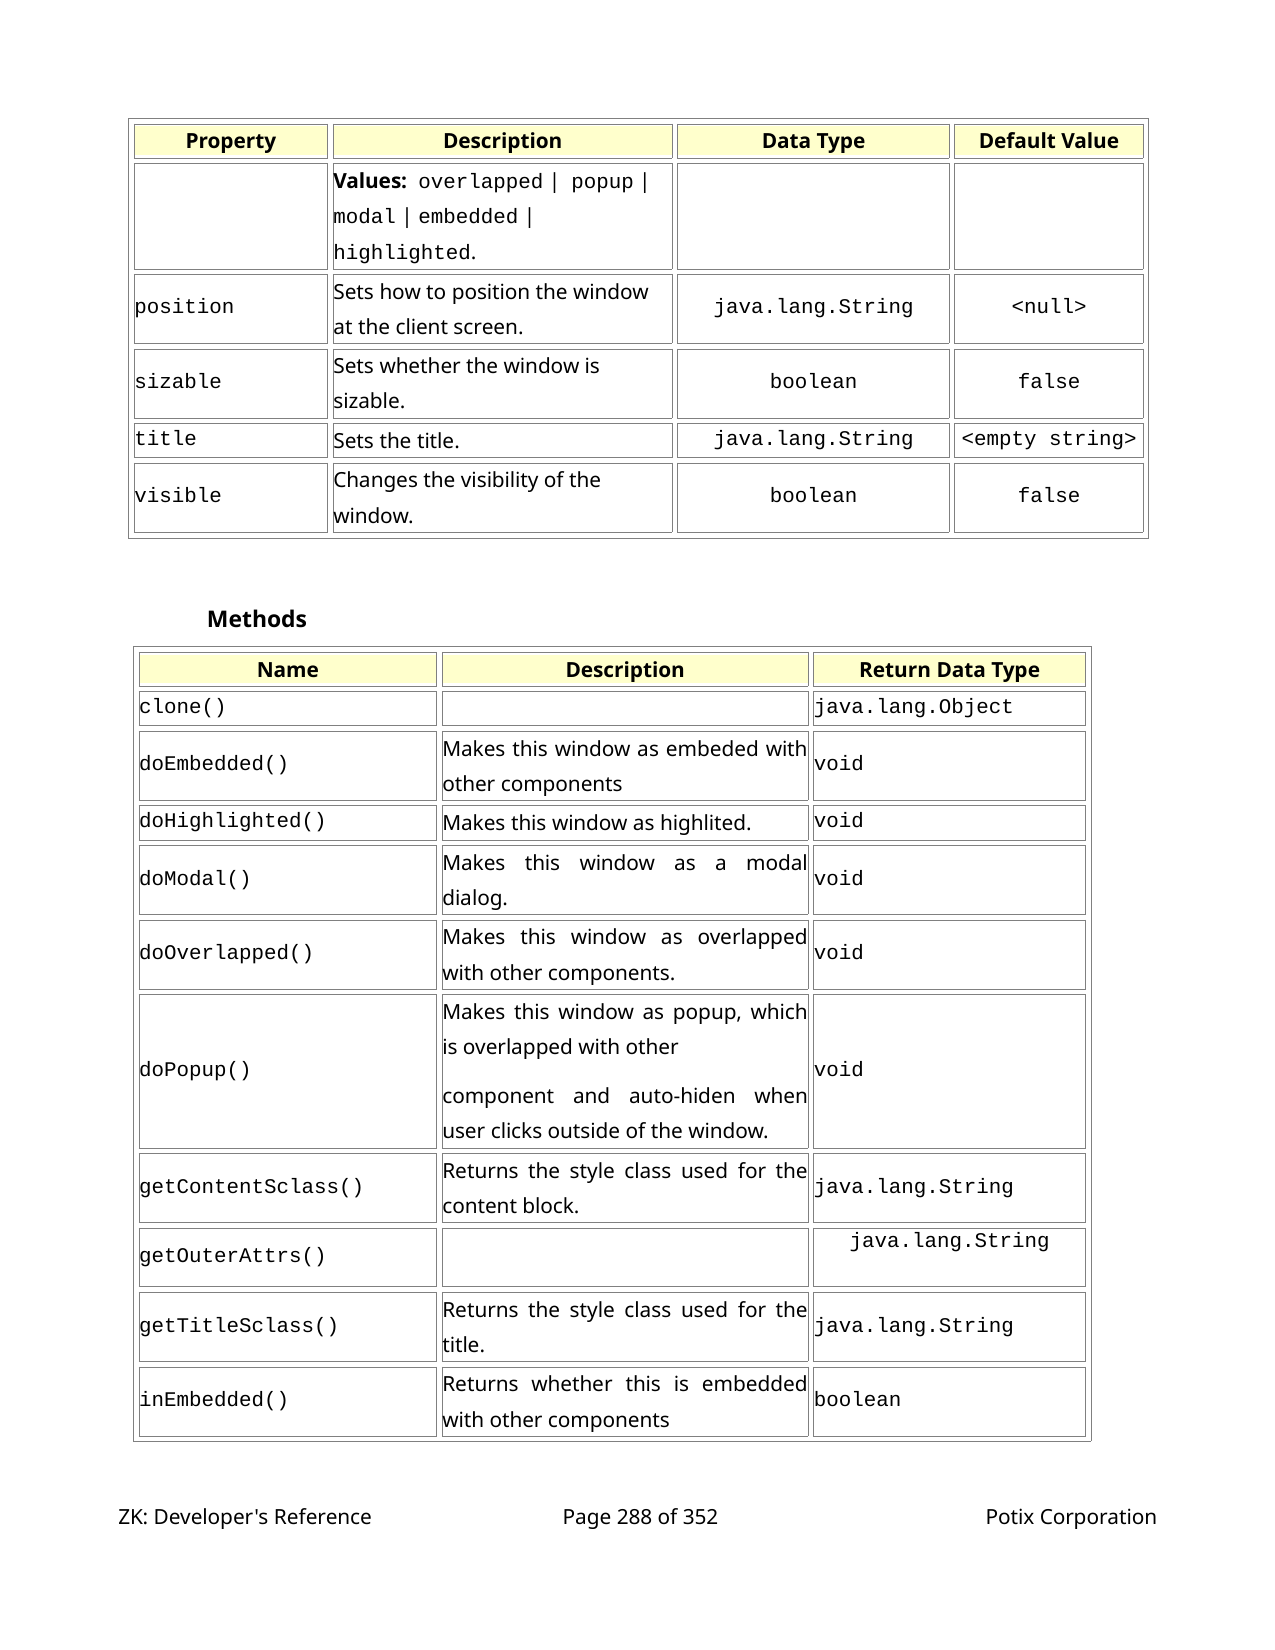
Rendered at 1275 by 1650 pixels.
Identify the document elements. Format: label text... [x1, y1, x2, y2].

table_cell <empty string> [952, 418, 1146, 457]
table_header Return Data Type [811, 647, 1088, 686]
table_cell boolean [675, 343, 952, 418]
table_cell getOuterAttrs() [136, 1222, 439, 1286]
table_cell doModal() [136, 840, 439, 914]
table_cell void [811, 914, 1088, 989]
table_cell <null> [952, 269, 1146, 343]
table_header Property [131, 119, 330, 158]
subtitle Methods [207, 603, 1157, 634]
table_cell Sets whether the window is sizable. [330, 343, 675, 418]
table_cell [439, 1222, 811, 1286]
table_cell Makes this window as embeded with other components [439, 725, 811, 800]
table_cell [131, 158, 330, 268]
table_cell Returns the style class used for the content block. [439, 1148, 811, 1222]
table_cell Makes this window as overlapped with other components. [439, 914, 811, 989]
table_cell Returns whether this is embedded with other components [439, 1361, 811, 1436]
table_cell java.lang.String [675, 418, 952, 457]
table_cell title [131, 418, 330, 457]
table_cell getContentSclass() [136, 1148, 439, 1222]
table_cell clone() [136, 686, 439, 725]
table_header Name [136, 647, 439, 686]
table_cell inEmbedded() [136, 1361, 439, 1436]
table_cell boolean [675, 457, 952, 532]
table_cell [675, 158, 952, 268]
table_cell [439, 686, 811, 725]
table_cell doHighlighted() [136, 800, 439, 839]
table_cell doOverlapped() [136, 914, 439, 989]
table_cell Makes this window as highlited. [439, 800, 811, 839]
table_header Default Value [952, 119, 1146, 158]
table_cell java.lang.Object [811, 686, 1088, 725]
table_cell [443, 1229, 808, 1286]
table_cell visible [131, 457, 330, 532]
table_cell void [811, 989, 1088, 1148]
table_cell java.lang.String [811, 1222, 1088, 1286]
table_header Data Type [675, 119, 952, 158]
table_cell doEmbedded() [136, 725, 439, 800]
table_cell false [952, 343, 1146, 418]
table_cell getTitleSclass() [136, 1286, 439, 1361]
table_cell Values: overlapped | popup | modal | embedded | highlighted. [330, 158, 675, 268]
table_cell void [811, 725, 1088, 800]
table_cell Changes the visibility of the window. [330, 457, 675, 532]
table_cell false [952, 457, 1146, 532]
table_cell Returns the style class used for the title. [439, 1286, 811, 1361]
table_cell boolean [811, 1361, 1088, 1436]
table_cell Sets the title. [330, 418, 675, 457]
table_cell void [811, 800, 1088, 839]
table_cell java.lang.String [811, 1148, 1088, 1222]
table_cell [952, 158, 1146, 268]
table_cell Sets how to position the window at the client screen. [330, 269, 675, 343]
table_cell doPopup() [136, 989, 439, 1148]
table_cell Makes this window as popup, which is overlapped with other component and auto-hiden when user clicks outside of the window. [439, 989, 811, 1148]
table_cell Makes this window as a modal dialog. [439, 840, 811, 914]
table_cell void [811, 840, 1088, 914]
table_cell sizable [131, 343, 330, 418]
table_header Description [439, 647, 811, 686]
table_header Description [330, 119, 675, 158]
table_cell position [131, 269, 330, 343]
table_cell java.lang.String [811, 1286, 1088, 1361]
table_cell [443, 692, 808, 725]
table_cell java.lang.String [675, 269, 952, 343]
